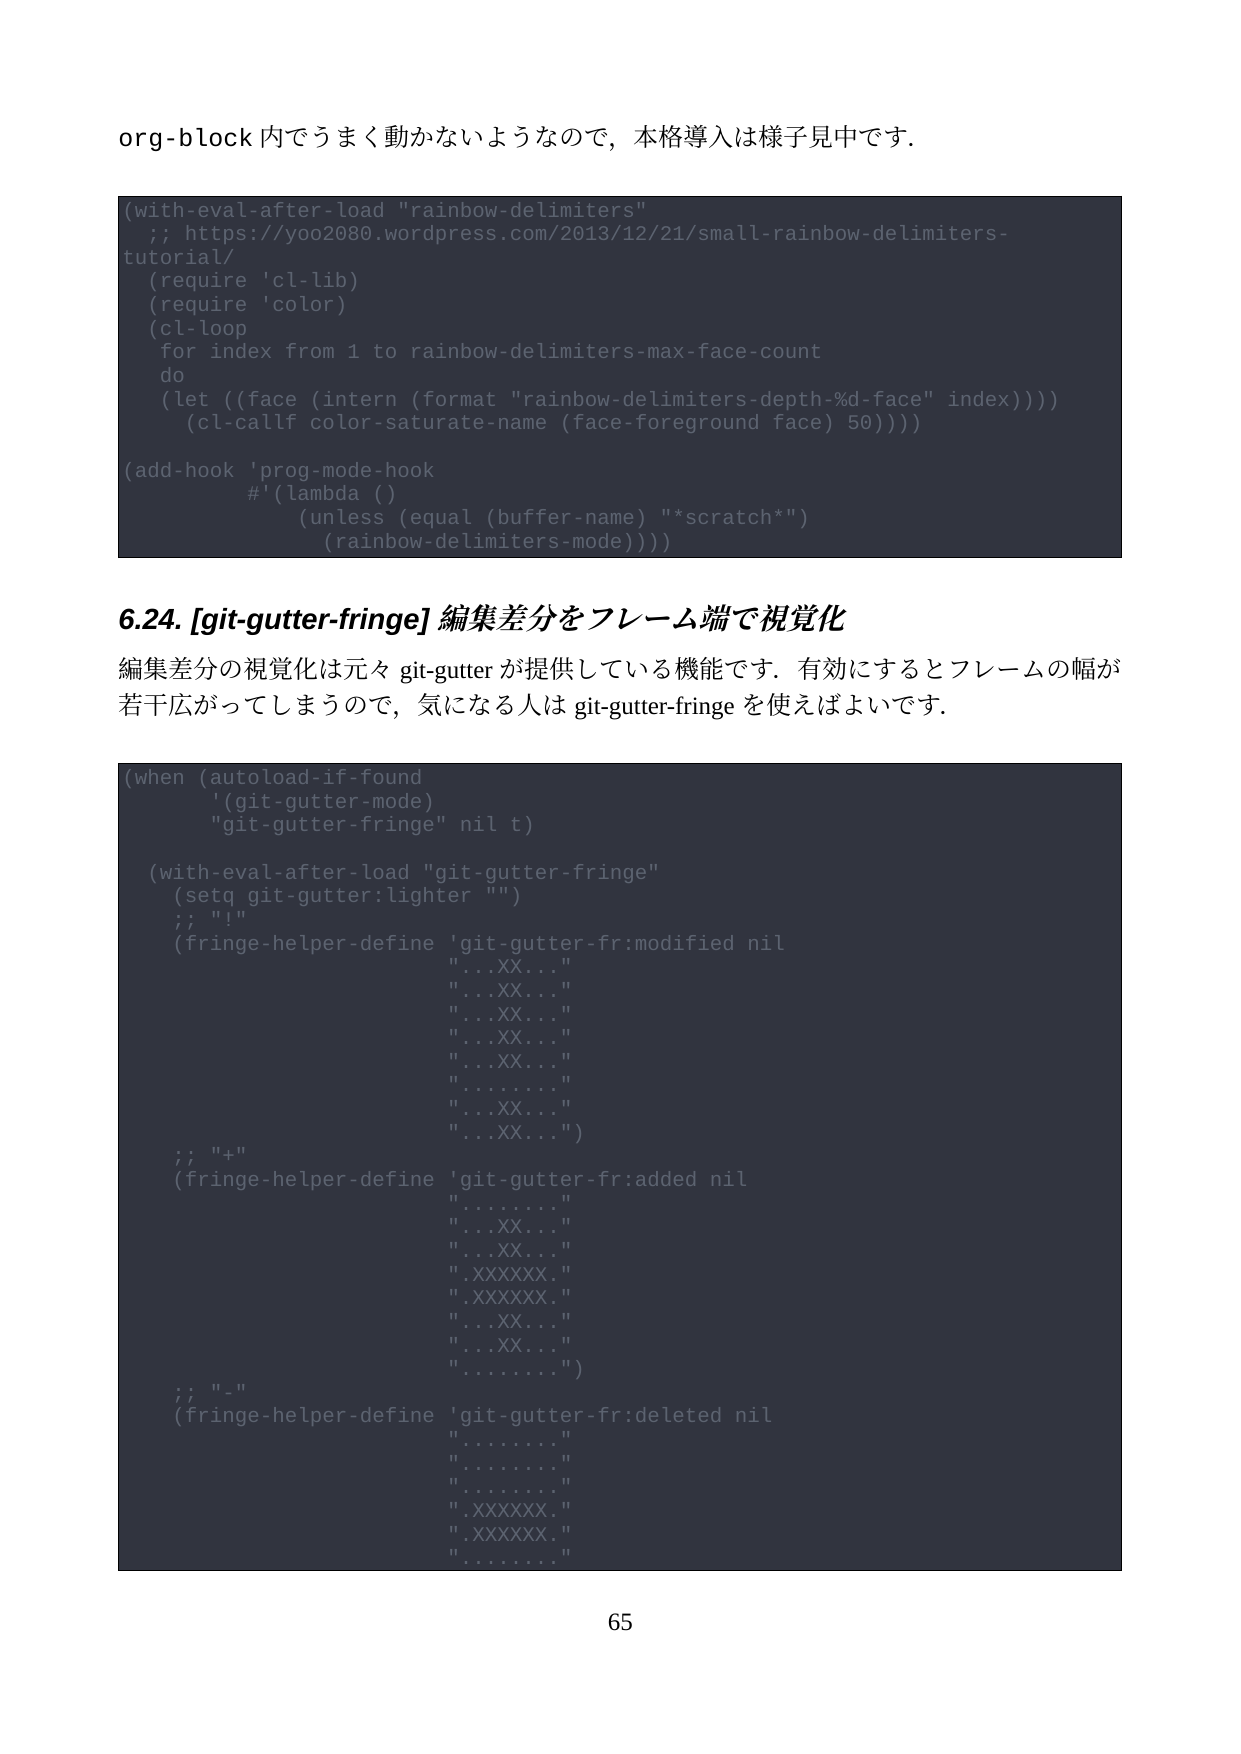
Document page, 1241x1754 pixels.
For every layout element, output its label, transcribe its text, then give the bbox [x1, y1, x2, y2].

text (require 'color) [119, 290, 1121, 314]
text (cl-callf color-saturate-name (face-foreground face) 50)))) [119, 408, 1121, 432]
text "...XX..." [119, 1047, 1121, 1071]
text (let ((face (intern (format "rainbow-delimiters-depth-%d-face" index)))) [119, 385, 1121, 408]
text ;; "-" [119, 1378, 1121, 1402]
text "...XX...") [119, 1118, 1121, 1141]
text for index from 1 to rainbow-delimiters-max-face-count [119, 337, 1121, 361]
text "........" [119, 1071, 1121, 1094]
text (when (autoload-if-found [119, 764, 1121, 787]
text (rainbow-delimiters-mode)))) [119, 527, 1121, 557]
text #'(lambda () [119, 479, 1121, 503]
text "........" [119, 1472, 1121, 1496]
text "...XX..." [119, 999, 1121, 1023]
text org-block 内でうまく動かないようなので，本格導入は様子見中です． [118, 118, 1122, 183]
text ;; "+" [119, 1141, 1121, 1165]
text ".XXXXXX." [119, 1520, 1121, 1543]
text (fringe-helper-define 'git-gutter-fr:added nil [119, 1165, 1121, 1189]
text ".XXXXXX." [119, 1283, 1121, 1307]
text "........" [119, 1425, 1121, 1449]
text "........" [119, 1449, 1121, 1472]
text (unless (equal (buffer-name) "*scratch*") [119, 503, 1121, 527]
text "...XX..." [119, 1236, 1121, 1260]
text ".XXXXXX." [119, 1496, 1121, 1520]
text (setq git-gutter:lighter "") [119, 881, 1121, 905]
text (with-eval-after-load "git-gutter-fringe" [119, 858, 1121, 881]
text "...XX..." [119, 1331, 1121, 1354]
text (add-hook 'prog-mode-hook [119, 456, 1121, 479]
text "...XX..." [119, 1307, 1121, 1331]
text "...XX..." [119, 952, 1121, 976]
text "...XX..." [119, 1023, 1121, 1047]
text (fringe-helper-define 'git-gutter-fr:modified nil [119, 929, 1121, 952]
text "...XX..." [119, 976, 1121, 999]
text "...XX..." [119, 1212, 1121, 1236]
text (cl-loop [119, 314, 1121, 337]
text "........") [119, 1354, 1121, 1378]
text ".XXXXXX." [119, 1260, 1121, 1283]
text ;; https://yoo2080.wordpress.com/2013/12/21/small-rainbow-delimiters-tutorial/ [119, 219, 1121, 267]
text (with-eval-after-load "rainbow-delimiters" [119, 197, 1121, 219]
text "........" [119, 1543, 1121, 1570]
text do [119, 361, 1121, 385]
subtitle [git-gutter-fringe] 編集差分をフレーム端で視覚化 [118, 596, 1122, 637]
text ;; "!" [119, 905, 1121, 929]
text (fringe-helper-define 'git-gutter-fr:deleted nil [119, 1402, 1121, 1425]
text "git-gutter-fringe" nil t) [119, 810, 1121, 834]
text 編集差分の視覚化は元々 git-gutter が提供している機能です．有効にするとフレームの幅が若干広がってしまうので，気になる人は git-gutter-fringe を使えばよいです． [118, 650, 1122, 751]
text '(git-gutter-mode) [119, 787, 1121, 810]
text (require 'cl-lib) [119, 267, 1121, 290]
text "........" [119, 1189, 1121, 1212]
text "...XX..." [119, 1094, 1121, 1118]
